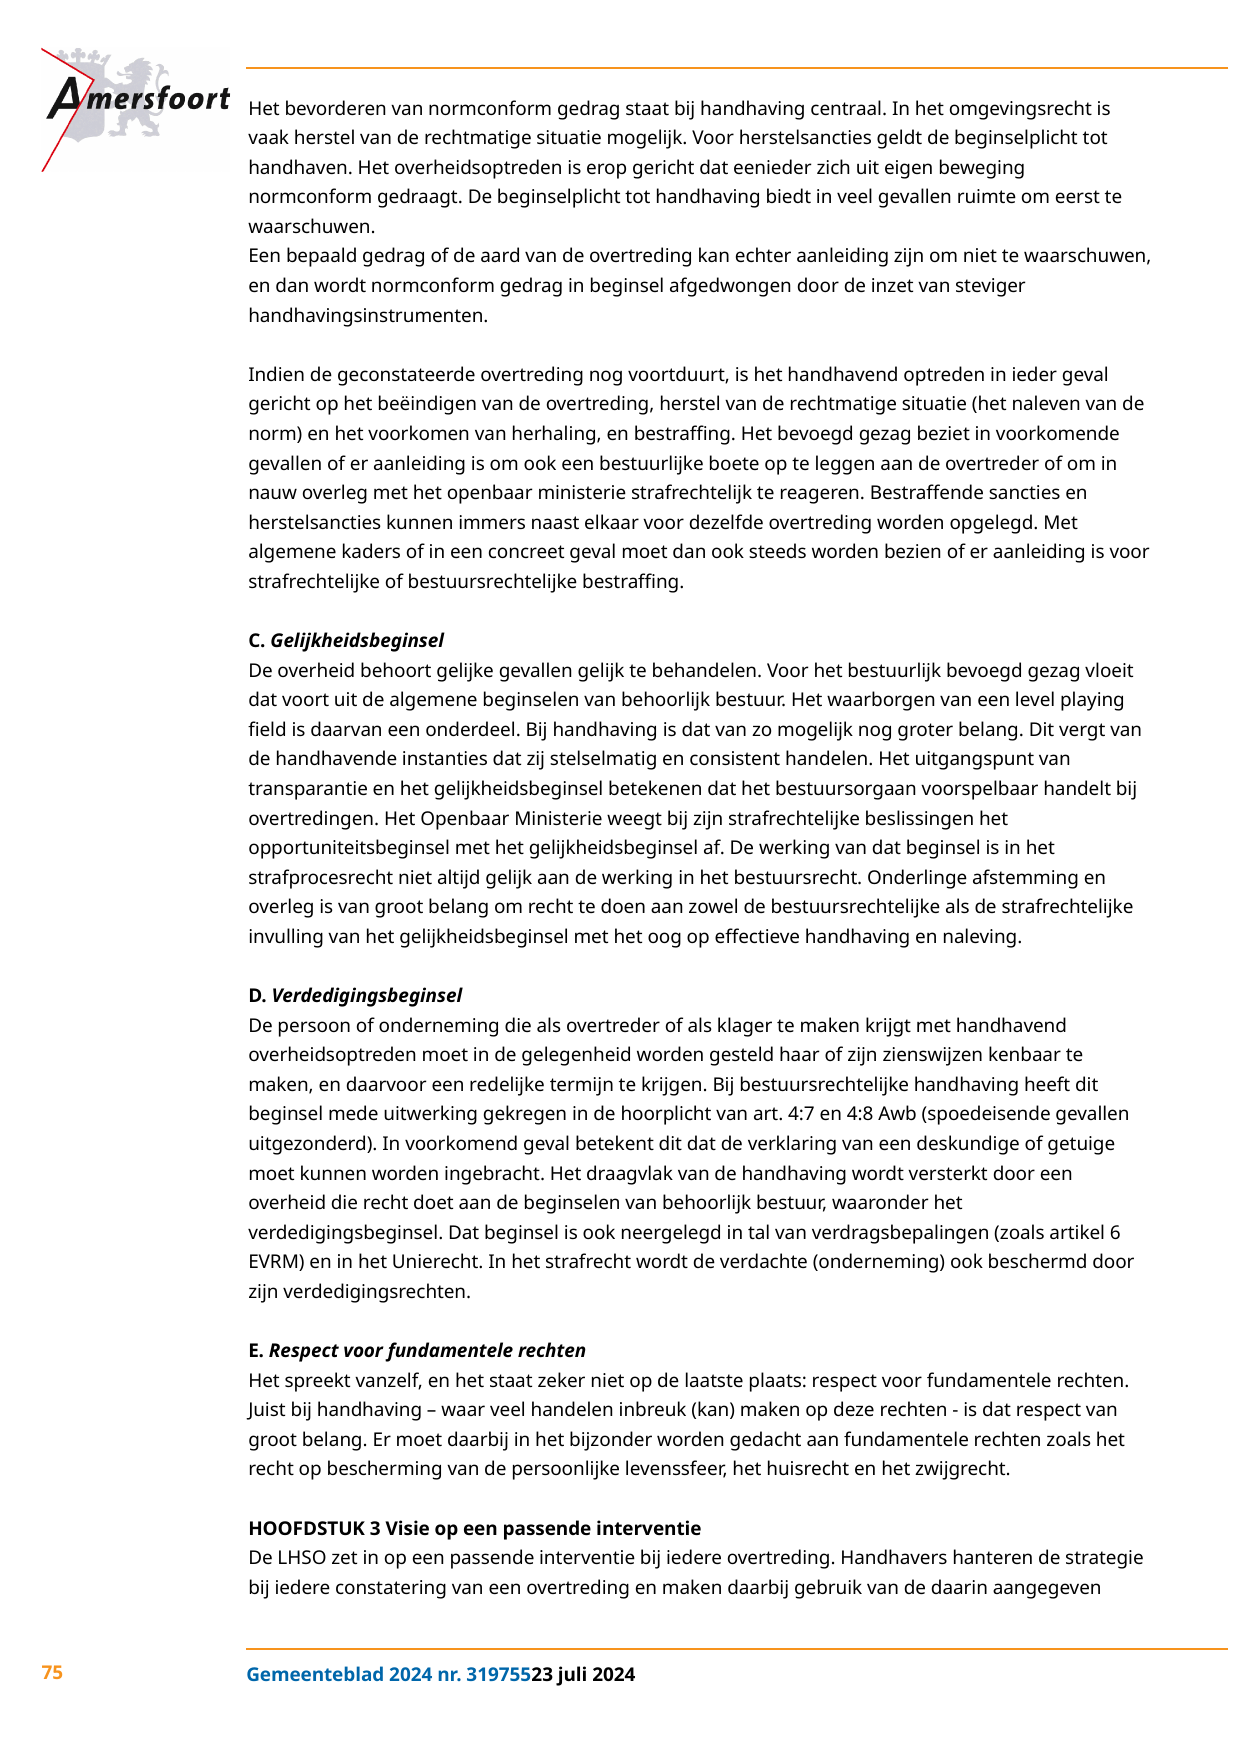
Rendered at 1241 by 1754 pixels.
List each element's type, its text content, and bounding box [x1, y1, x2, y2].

text De LHSO zet in op een passende interventie bij iedere overtreding. Handhavers hanteren de strategie bij iedere constatering van een overtreding en maken daarbij gebruik van de daarin aangegeven [248, 1544, 1152, 1600]
text De persoon of onderneming die als overtreder of als klager te maken krijgt met handhavend overheidsoptreden moet in de gelegenheid worden gesteld haar of zijn zienswijzen kenbaar te maken, en daarvoor een redelijke termijn te krijgen. Bij bestuursrechtelijke handhaving heeft dit beginsel mede uitwerking gekregen in de hoorplicht van art. 4:7 en 4:8 Awb (spoedeisende gevallen uitgezonderd). In voorkomend geval betekent dit dat de verklaring van een deskundige of getuige moet kunnen worden ingebracht. Het draagvlak van de handhaving wordt versterkt door een overheid die recht doet aan de beginselen van behoorlijk bestuur, waaronder het verdedigingsbeginsel. Dat beginsel is ook neergelegd in tal van verdragsbepalingen (zoals artikel 6 EVRM) en in het Unierecht. In het strafrecht wordt de verdachte (onderneming) ook beschermd door zijn verdedigingsrechten. [248, 1012, 1152, 1304]
text De overheid behoort gelijke gevallen gelijk te behandelen. Voor het bestuurlijk bevoegd gezag vloeit dat voort uit de algemene beginselen van behoorlijk bestuur. Het waarborgen van een level playing field is daarvan een onderdeel. Bij handhaving is dat van zo mogelijk nog groter belang. Dit vergt van de handhavende instanties dat zij stelselmatig en consistent handelen. Het uitgangspunt van transparantie en het gelijkheidsbeginsel betekenen dat het bestuursorgaan voorspelbaar handelt bij overtredingen. Het Openbaar Ministerie weegt bij zijn strafrechtelijke beslissingen het opportuniteitsbeginsel met het gelijkheidsbeginsel af. De werking van dat beginsel is in het strafprocesrecht niet altijd gelijk aan de werking in het bestuursrecht. Onderlinge afstemming en overleg is van groot belang om recht te doen aan zowel de bestuursrechtelijke als de strafrechtelijke invulling van het gelijkheidsbeginsel met het oog op effectieve handhaving en naleving. [248, 657, 1152, 949]
text C. Gelijkheidsbeginsel [248, 627, 1152, 653]
text Het bevorderen van normconform gedrag staat bij handhaving centraal. In het omgevingsrecht is vaak herstel van de rechtmatige situatie mogelijk. Voor herstelsancties geldt de beginselplicht tot handhaven. Het overheidsoptreden is erop gericht dat eenieder zich uit eigen beweging normconform gedraagt. De beginselplicht tot handhaving biedt in veel gevallen ruimte om eerst te waarschuwen. [248, 95, 1152, 239]
picture [41, 47, 231, 172]
text D. Verdedigingsbeginsel [248, 982, 1152, 1008]
text E. Respect voor fundamentele rechten [248, 1337, 1152, 1363]
text Een bepaald gedrag of de aard van de overtreding kan echter aanleiding zijn om niet te waarschuwen, en dan wordt normconform gedrag in beginsel afgedwongen door de inzet van steviger handhavingsinstrumenten. [248, 243, 1152, 328]
text Indien de geconstateerde overtreding nog voortduurt, is het handhavend optreden in ieder geval gericht op het beëindigen van de overtreding, herstel van de rechtmatige situatie (het naleven van de norm) en het voorkomen van herhaling, en bestraffing. Het bevoegd gezag beziet in voorkomende gevallen of er aanleiding is om ook een bestuurlijke boete op te leggen aan de overtreder of om in nauw overleg met het openbaar ministerie strafrechtelijk te reageren. Bestraffende sancties en herstelsancties kunnen immers naast elkaar voor dezelfde overtreding worden opgelegd. Met algemene kaders of in een concreet geval moet dan ook steeds worden bezien of er aanleiding is voor strafrechtelijke of bestuursrechtelijke bestraffing. [248, 361, 1152, 594]
text HOOFDSTUK 3 Visie op een passende interventie [248, 1515, 1152, 1541]
text Het spreekt vanzelf, en het staat zeker niet op de laatste plaats: respect voor fundamentele rechten. Juist bij handhaving – waar veel handelen inbreuk (kan) maken op deze rechten - is dat respect van groot belang. Er moet daarbij in het bijzonder worden gedacht aan fundamentele rechten zoals het recht op bescherming van de persoonlijke levenssfeer, het huisrecht en het zwijgrecht. [248, 1367, 1152, 1481]
